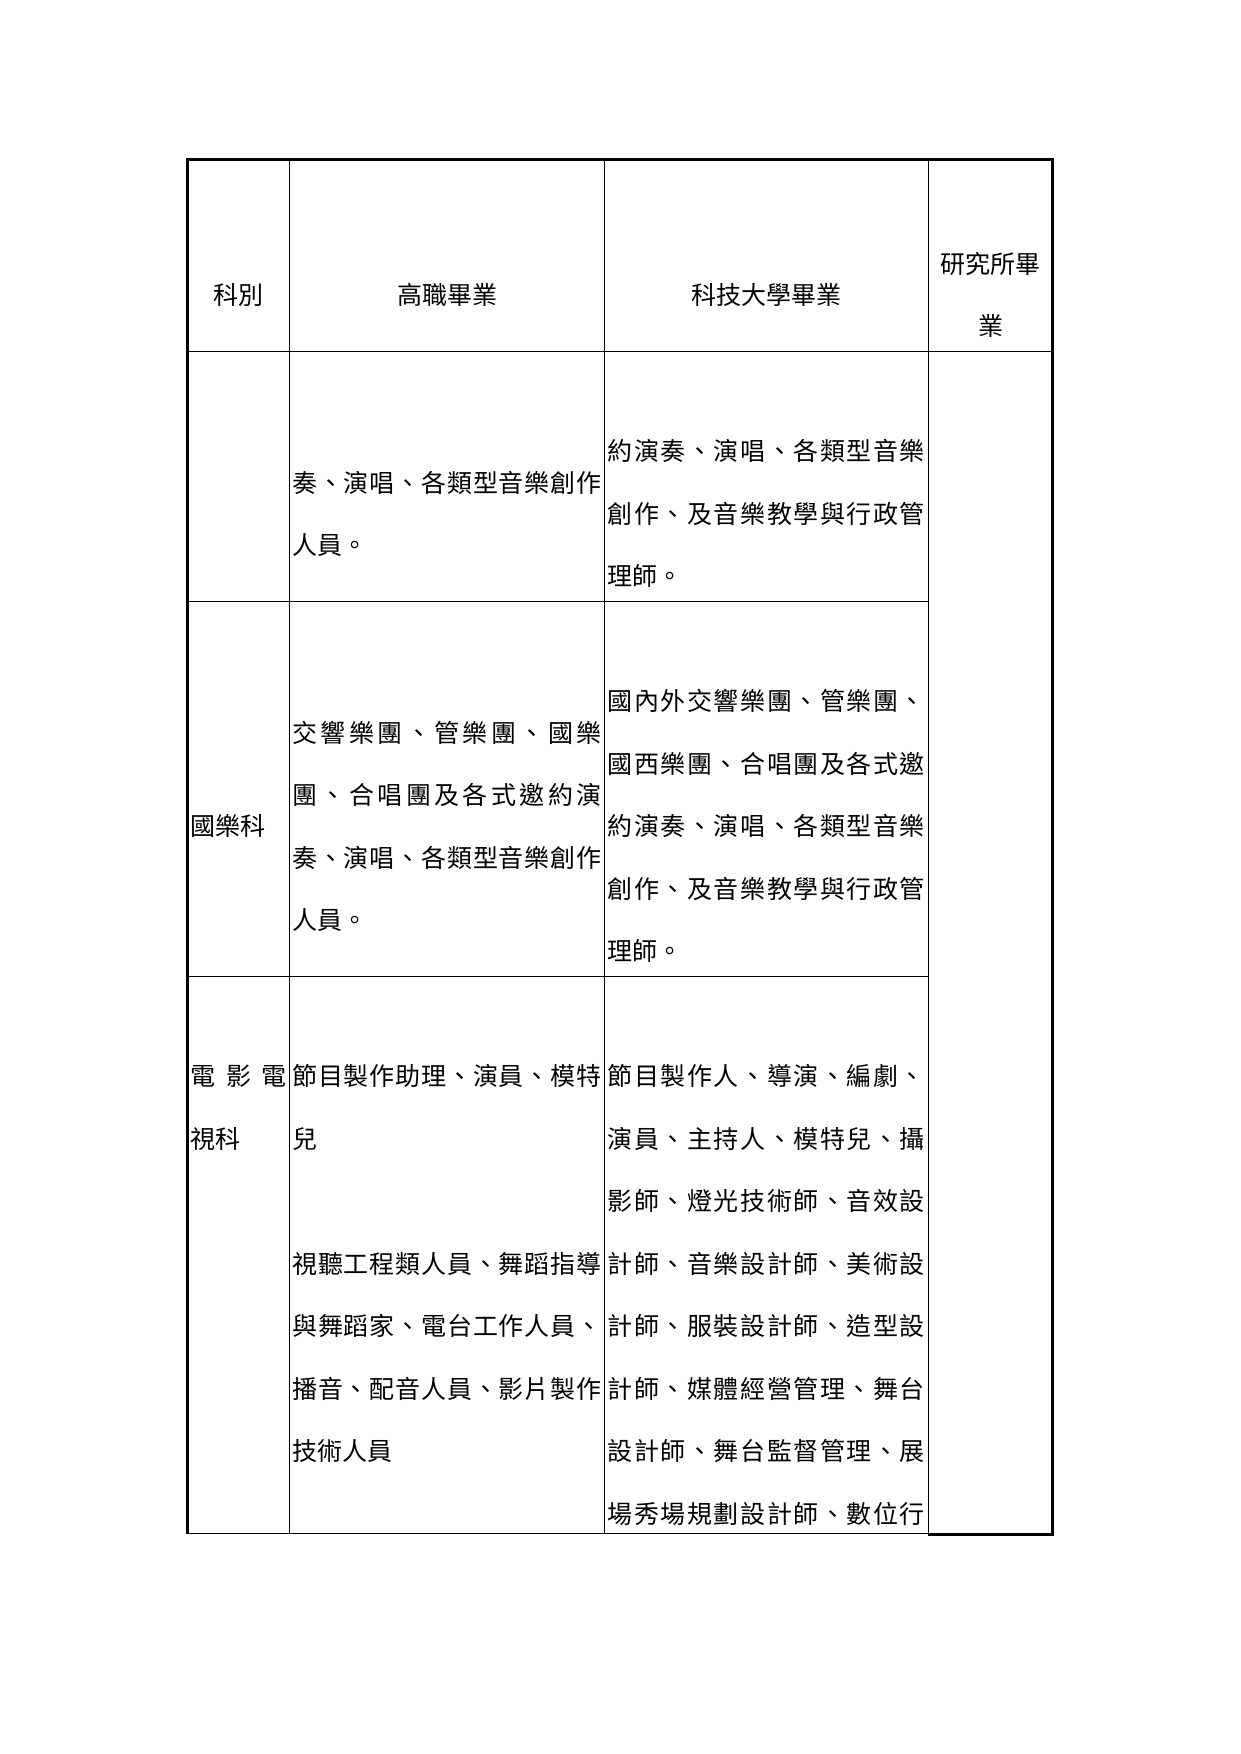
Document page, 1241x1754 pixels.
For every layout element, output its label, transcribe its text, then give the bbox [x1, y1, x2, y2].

table_cell 國樂科 [189, 602, 289, 976]
table_cell [929, 352, 1051, 1533]
table_cell 節目製作助理、演員、模特兒 視聽工程類人員、舞蹈指導與舞蹈家、電台工作人員、播音、配音人員、影片製作技術人員 [290, 977, 604, 1533]
table_cell 約演奏、演唱、各類型音樂創作、及音樂教學與行政管理師。 [605, 352, 928, 601]
table_cell 國內外交響樂團、管樂團、國西樂團、合唱團及各式邀約演奏、演唱、各類型音樂創作、及音樂教學與行政管理師。 [605, 602, 928, 976]
table_cell 交響樂團、管樂團、國樂團、合唱團及各式邀約演奏、演唱、各類型音樂創作人員。 [290, 602, 604, 976]
table_cell 奏、演唱、各類型音樂創作人員。 [290, 352, 604, 601]
table_cell 節目製作人、導演、編劇、演員、主持人、模特兒、攝影師、燈光技術師、音效設計師、音樂設計師、美術設計師、服裝設計師、造型設計師、媒體經營管理、舞台設計師、舞台監督管理、展場秀場規劃設計師、數位行 [605, 977, 928, 1533]
table_header 研究所畢業 [929, 161, 1051, 351]
table_header 科技大學畢業 [605, 161, 928, 351]
table_cell 電影電視科 [189, 977, 289, 1533]
table_cell [189, 352, 289, 601]
table_header 高職畢業 [290, 161, 604, 351]
table_header 科別 [189, 161, 289, 351]
